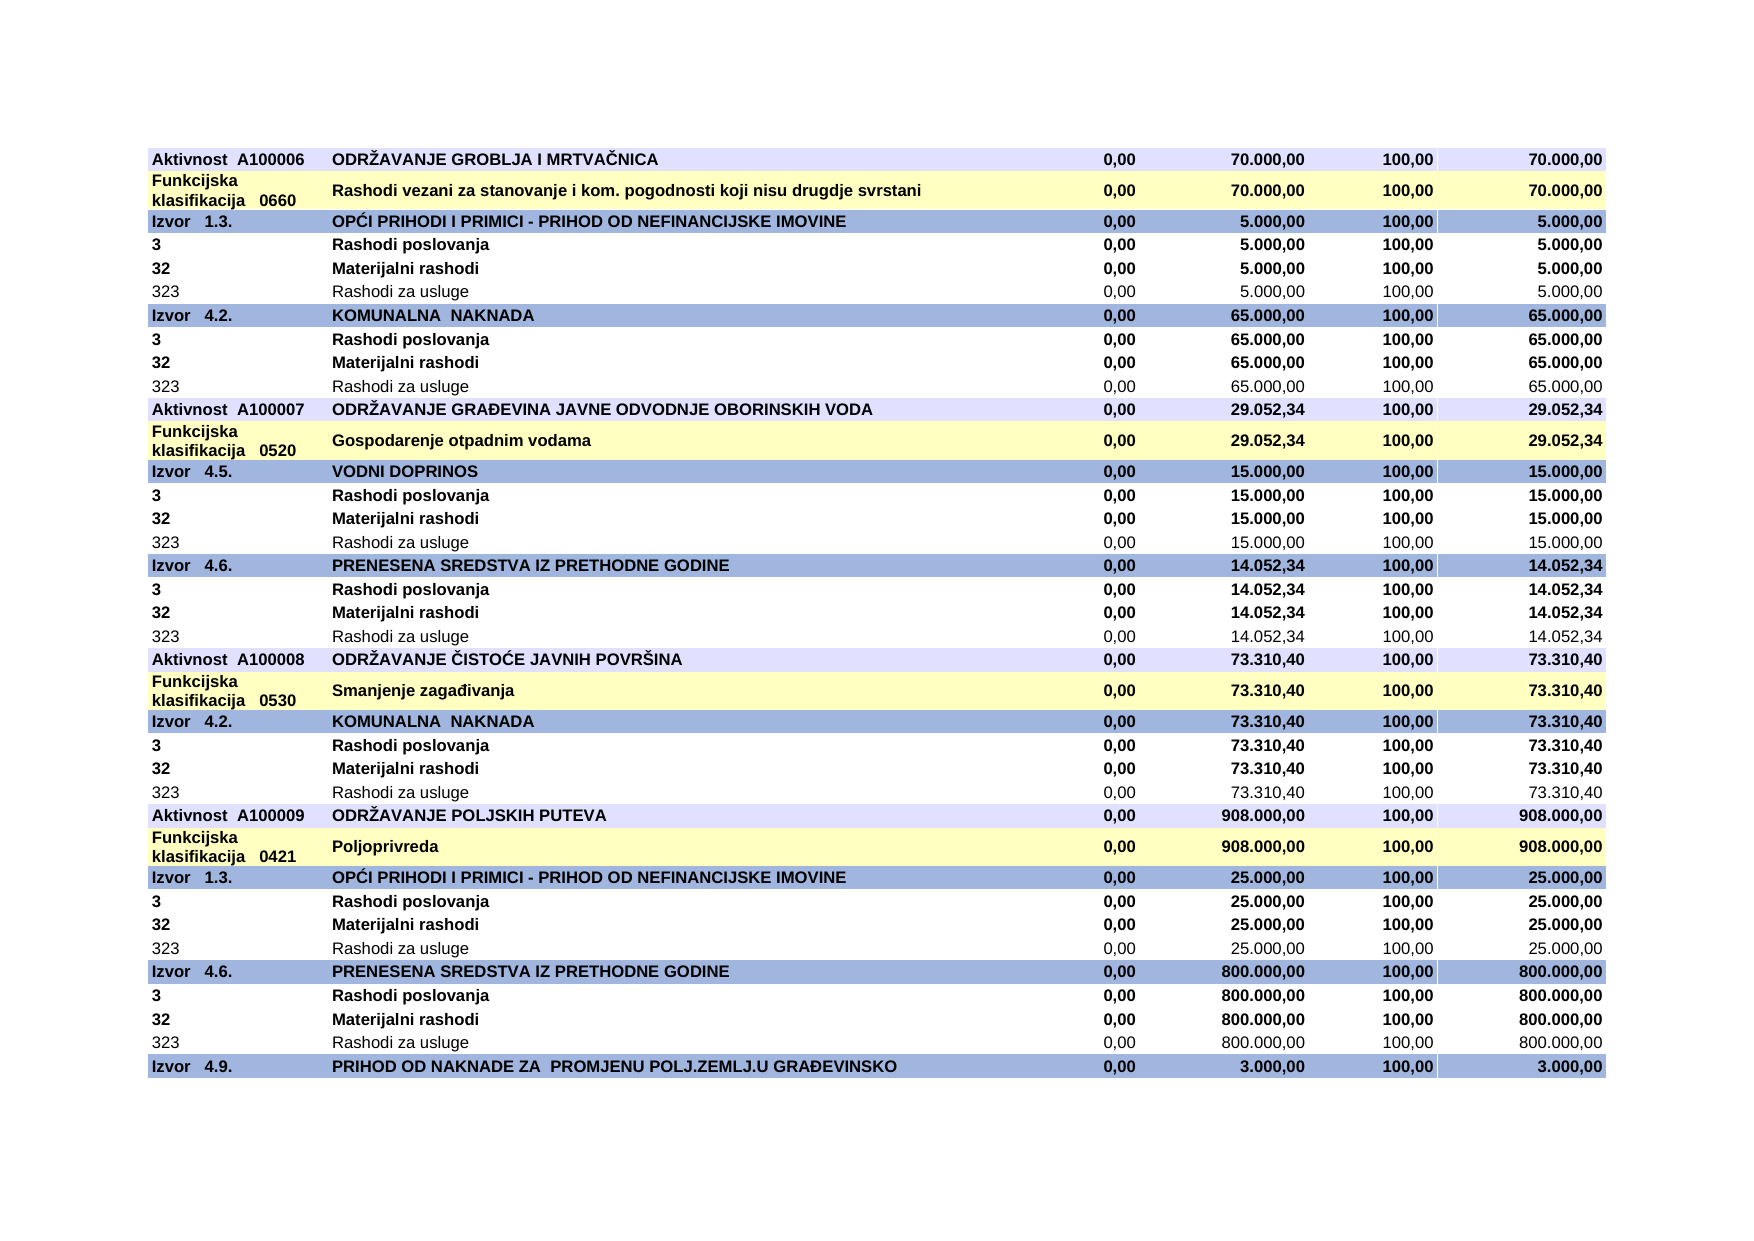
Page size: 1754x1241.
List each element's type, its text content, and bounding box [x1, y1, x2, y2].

table_cell ODRŽAVANJE GROBLJA I MRTVAČNICA [328, 148, 971, 171]
table_cell Rashodi za usluge [328, 625, 971, 648]
table_cell 100,00 [1309, 1007, 1437, 1031]
table_cell 100,00 [1309, 483, 1437, 507]
table_cell 323 [148, 781, 328, 804]
table_cell Rashodi poslovanja [328, 327, 971, 351]
table_cell 70.000,00 [1438, 148, 1606, 171]
table_cell Aktivnost A100008 [148, 648, 328, 672]
table_cell Izvor 4.6. [148, 960, 328, 984]
table_cell 32 [148, 913, 328, 937]
table_cell 65.000,00 [1438, 304, 1606, 327]
table_cell 3 [148, 984, 328, 1007]
table_cell 32 [148, 257, 328, 280]
table_cell 100,00 [1309, 890, 1437, 913]
table_cell 14.052,34 [1438, 601, 1606, 624]
table_cell 0,00 [971, 210, 1140, 233]
table_cell Rashodi za usluge [328, 374, 971, 398]
table_cell 0,00 [971, 804, 1140, 828]
table_cell 100,00 [1309, 734, 1437, 757]
table_cell 100,00 [1309, 757, 1437, 781]
table_cell 100,00 [1309, 648, 1437, 672]
table_cell 3.000,00 [1140, 1054, 1309, 1078]
table_cell 800.000,00 [1140, 1007, 1309, 1031]
table_cell Rashodi za usluge [328, 1031, 971, 1054]
table_cell 100,00 [1309, 507, 1437, 530]
table_cell 0,00 [971, 554, 1140, 577]
table_cell 0,00 [971, 781, 1140, 804]
table_cell 0,00 [971, 148, 1140, 171]
table_cell 800.000,00 [1140, 960, 1309, 984]
table_cell 0,00 [971, 483, 1140, 507]
table_cell Rashodi za usluge [328, 937, 971, 960]
table_cell 100,00 [1309, 937, 1437, 960]
table_cell Rashodi poslovanja [328, 233, 971, 257]
table_cell 0,00 [971, 828, 1140, 866]
table_cell Funkcijska klasifikacija 0660 [148, 171, 328, 209]
table_cell 100,00 [1309, 351, 1437, 374]
table_cell Rashodi vezani za stanovanje i kom. pogodnosti koji nisu drugdje svrstani [328, 171, 971, 209]
table_cell 25.000,00 [1438, 937, 1606, 960]
table_cell Rashodi poslovanja [328, 984, 971, 1007]
table_cell Rashodi poslovanja [328, 734, 971, 757]
table_cell 0,00 [971, 1031, 1140, 1054]
table_cell 14.052,34 [1140, 578, 1309, 601]
table_cell ODRŽAVANJE GRAĐEVINA JAVNE ODVODNJE OBORINSKIH VODA [328, 398, 971, 421]
table_cell 65.000,00 [1140, 304, 1309, 327]
table_cell 100,00 [1309, 913, 1437, 937]
table_cell 3 [148, 578, 328, 601]
table_cell Izvor 4.2. [148, 710, 328, 733]
table_cell Izvor 4.9. [148, 1054, 328, 1078]
table_cell Izvor 4.2. [148, 304, 328, 327]
table_cell 0,00 [971, 257, 1140, 280]
table_cell 100,00 [1309, 327, 1437, 351]
table_cell 0,00 [971, 421, 1140, 460]
table_cell 0,00 [971, 398, 1140, 421]
table_cell 25.000,00 [1140, 937, 1309, 960]
table_cell 5.000,00 [1140, 280, 1309, 304]
table_cell 25.000,00 [1438, 866, 1606, 889]
table_cell Rashodi poslovanja [328, 578, 971, 601]
table_cell 100,00 [1309, 625, 1437, 648]
table_cell PRIHOD OD NAKNADE ZA PROMJENU POLJ.ZEMLJ.U GRAĐEVINSKO [328, 1054, 971, 1078]
table_cell 0,00 [971, 351, 1140, 374]
table_cell 65.000,00 [1140, 327, 1309, 351]
table_cell Aktivnost A100006 [148, 148, 328, 171]
table_cell 800.000,00 [1140, 1031, 1309, 1054]
table_cell 73.310,40 [1438, 710, 1606, 733]
table_cell 100,00 [1309, 233, 1437, 257]
table_cell 0,00 [971, 374, 1140, 398]
table_cell 73.310,40 [1140, 710, 1309, 733]
table_cell 65.000,00 [1438, 374, 1606, 398]
table_cell 25.000,00 [1140, 866, 1309, 889]
table_cell 5.000,00 [1140, 233, 1309, 257]
table_cell Rashodi za usluge [328, 781, 971, 804]
table_cell 32 [148, 1007, 328, 1031]
table_cell 5.000,00 [1438, 210, 1606, 233]
table_cell 32 [148, 507, 328, 530]
table_cell 5.000,00 [1438, 280, 1606, 304]
table_cell 0,00 [971, 327, 1140, 351]
table_cell 100,00 [1309, 1054, 1437, 1078]
table_cell 0,00 [971, 171, 1140, 209]
table_cell Izvor 4.5. [148, 460, 328, 483]
table_cell Materijalni rashodi [328, 601, 971, 624]
table_cell OPĆI PRIHODI I PRIMICI - PRIHOD OD NEFINANCIJSKE IMOVINE [328, 210, 971, 233]
table_cell 15.000,00 [1140, 530, 1309, 554]
table_cell 65.000,00 [1438, 327, 1606, 351]
table_cell 14.052,34 [1438, 554, 1606, 577]
table_cell 3 [148, 890, 328, 913]
table_cell 0,00 [971, 233, 1140, 257]
table_cell Materijalni rashodi [328, 757, 971, 781]
table_cell 100,00 [1309, 828, 1437, 866]
table_cell 32 [148, 601, 328, 624]
table_cell 73.310,40 [1140, 672, 1309, 710]
table_cell 25.000,00 [1438, 890, 1606, 913]
table_cell 800.000,00 [1438, 984, 1606, 1007]
table_cell 3.000,00 [1438, 1054, 1606, 1078]
table_cell 100,00 [1309, 374, 1437, 398]
table_cell 100,00 [1309, 554, 1437, 577]
table_cell 0,00 [971, 507, 1140, 530]
table_cell Materijalni rashodi [328, 913, 971, 937]
table_cell 0,00 [971, 304, 1140, 327]
table_cell 100,00 [1309, 398, 1437, 421]
table_cell KOMUNALNA NAKNADA [328, 710, 971, 733]
table_cell 100,00 [1309, 210, 1437, 233]
table_cell 15.000,00 [1438, 483, 1606, 507]
table_cell 14.052,34 [1140, 625, 1309, 648]
table_cell Aktivnost A100007 [148, 398, 328, 421]
table_cell 100,00 [1309, 781, 1437, 804]
table_cell 0,00 [971, 757, 1140, 781]
table_cell Gospodarenje otpadnim vodama [328, 421, 971, 460]
table_cell 73.310,40 [1438, 781, 1606, 804]
table_cell Smanjenje zagađivanja [328, 672, 971, 710]
table_cell 14.052,34 [1438, 625, 1606, 648]
table_cell 70.000,00 [1140, 171, 1309, 209]
table_cell Materijalni rashodi [328, 257, 971, 280]
table_cell Aktivnost A100009 [148, 804, 328, 828]
table_cell 908.000,00 [1438, 804, 1606, 828]
table_cell 908.000,00 [1140, 804, 1309, 828]
table_cell 100,00 [1309, 171, 1437, 209]
table_cell 32 [148, 757, 328, 781]
table_cell PRENESENA SREDSTVA IZ PRETHODNE GODINE [328, 960, 971, 984]
table_cell 323 [148, 530, 328, 554]
table_cell 100,00 [1309, 148, 1437, 171]
table_cell 3 [148, 734, 328, 757]
table_cell 5.000,00 [1140, 257, 1309, 280]
table_cell 100,00 [1309, 304, 1437, 327]
table_cell 0,00 [971, 530, 1140, 554]
table_cell 323 [148, 937, 328, 960]
table_cell Rashodi poslovanja [328, 483, 971, 507]
table_cell 29.052,34 [1438, 421, 1606, 460]
table_cell 100,00 [1309, 421, 1437, 460]
table_cell 800.000,00 [1438, 1007, 1606, 1031]
table_cell 323 [148, 374, 328, 398]
table_cell 0,00 [971, 578, 1140, 601]
table_cell Izvor 4.6. [148, 554, 328, 577]
table_cell 0,00 [971, 960, 1140, 984]
table_cell 15.000,00 [1438, 460, 1606, 483]
table_cell 100,00 [1309, 672, 1437, 710]
table_cell 15.000,00 [1438, 530, 1606, 554]
table_cell 3 [148, 483, 328, 507]
table_cell 0,00 [971, 1007, 1140, 1031]
table_cell 100,00 [1309, 257, 1437, 280]
table_cell 0,00 [971, 866, 1140, 889]
table_cell 100,00 [1309, 280, 1437, 304]
table_cell 0,00 [971, 1054, 1140, 1078]
table_cell 0,00 [971, 913, 1140, 937]
table_cell 100,00 [1309, 984, 1437, 1007]
table_cell Materijalni rashodi [328, 351, 971, 374]
table_cell Funkcijska klasifikacija 0530 [148, 672, 328, 710]
table_cell 0,00 [971, 460, 1140, 483]
table_cell 0,00 [971, 734, 1140, 757]
table_cell Poljoprivreda [328, 828, 971, 866]
table_cell Izvor 1.3. [148, 866, 328, 889]
table_cell 73.310,40 [1438, 734, 1606, 757]
table_cell 73.310,40 [1438, 648, 1606, 672]
table_cell 14.052,34 [1140, 554, 1309, 577]
table_cell Rashodi za usluge [328, 530, 971, 554]
table_cell 73.310,40 [1140, 757, 1309, 781]
table_cell 800.000,00 [1438, 1031, 1606, 1054]
table_cell 323 [148, 625, 328, 648]
table_cell Rashodi za usluge [328, 280, 971, 304]
table_cell 100,00 [1309, 866, 1437, 889]
table_cell 15.000,00 [1140, 460, 1309, 483]
table_cell 65.000,00 [1438, 351, 1606, 374]
table_cell 323 [148, 280, 328, 304]
table_cell 70.000,00 [1140, 148, 1309, 171]
table_cell Materijalni rashodi [328, 1007, 971, 1031]
table_cell 0,00 [971, 984, 1140, 1007]
table_cell 908.000,00 [1140, 828, 1309, 866]
table_cell 73.310,40 [1438, 757, 1606, 781]
table_cell 25.000,00 [1438, 913, 1606, 937]
table_cell 0,00 [971, 625, 1140, 648]
table_cell 65.000,00 [1140, 374, 1309, 398]
table_cell 100,00 [1309, 460, 1437, 483]
table_cell 100,00 [1309, 804, 1437, 828]
table_cell 14.052,34 [1438, 578, 1606, 601]
table_cell 100,00 [1309, 601, 1437, 624]
table_cell 0,00 [971, 280, 1140, 304]
table_cell 29.052,34 [1140, 398, 1309, 421]
table_cell 70.000,00 [1438, 171, 1606, 209]
table_cell 908.000,00 [1438, 828, 1606, 866]
table_cell 3 [148, 233, 328, 257]
table_cell 0,00 [971, 648, 1140, 672]
table_cell Funkcijska klasifikacija 0520 [148, 421, 328, 460]
table_cell PRENESENA SREDSTVA IZ PRETHODNE GODINE [328, 554, 971, 577]
table_cell KOMUNALNA NAKNADA [328, 304, 971, 327]
table_cell 25.000,00 [1140, 913, 1309, 937]
table_cell OPĆI PRIHODI I PRIMICI - PRIHOD OD NEFINANCIJSKE IMOVINE [328, 866, 971, 889]
table_cell 100,00 [1309, 710, 1437, 733]
table_cell 0,00 [971, 672, 1140, 710]
table_cell 73.310,40 [1438, 672, 1606, 710]
table_cell 15.000,00 [1140, 483, 1309, 507]
table_cell 73.310,40 [1140, 781, 1309, 804]
table_cell 73.310,40 [1140, 648, 1309, 672]
table_cell Rashodi poslovanja [328, 890, 971, 913]
table_cell 100,00 [1309, 578, 1437, 601]
table_cell Funkcijska klasifikacija 0421 [148, 828, 328, 866]
table_cell 0,00 [971, 710, 1140, 733]
table_cell 5.000,00 [1438, 233, 1606, 257]
table_cell 14.052,34 [1140, 601, 1309, 624]
table_cell 25.000,00 [1140, 890, 1309, 913]
table_cell 0,00 [971, 937, 1140, 960]
table_cell 32 [148, 351, 328, 374]
table_cell 323 [148, 1031, 328, 1054]
table_cell 100,00 [1309, 1031, 1437, 1054]
table_cell Materijalni rashodi [328, 507, 971, 530]
table_cell 65.000,00 [1140, 351, 1309, 374]
table_cell 800.000,00 [1140, 984, 1309, 1007]
table_cell ODRŽAVANJE ČISTOĆE JAVNIH POVRŠINA [328, 648, 971, 672]
table_cell 73.310,40 [1140, 734, 1309, 757]
table_cell 29.052,34 [1140, 421, 1309, 460]
table_cell 15.000,00 [1140, 507, 1309, 530]
table_cell 100,00 [1309, 960, 1437, 984]
table_cell 15.000,00 [1438, 507, 1606, 530]
table_cell 0,00 [971, 890, 1140, 913]
table_cell 29.052,34 [1438, 398, 1606, 421]
table_cell 5.000,00 [1438, 257, 1606, 280]
table_cell VODNI DOPRINOS [328, 460, 971, 483]
table_cell ODRŽAVANJE POLJSKIH PUTEVA [328, 804, 971, 828]
table_cell 100,00 [1309, 530, 1437, 554]
table_cell 0,00 [971, 601, 1140, 624]
table_cell 800.000,00 [1438, 960, 1606, 984]
table_cell Izvor 1.3. [148, 210, 328, 233]
table_cell 5.000,00 [1140, 210, 1309, 233]
table_cell 3 [148, 327, 328, 351]
